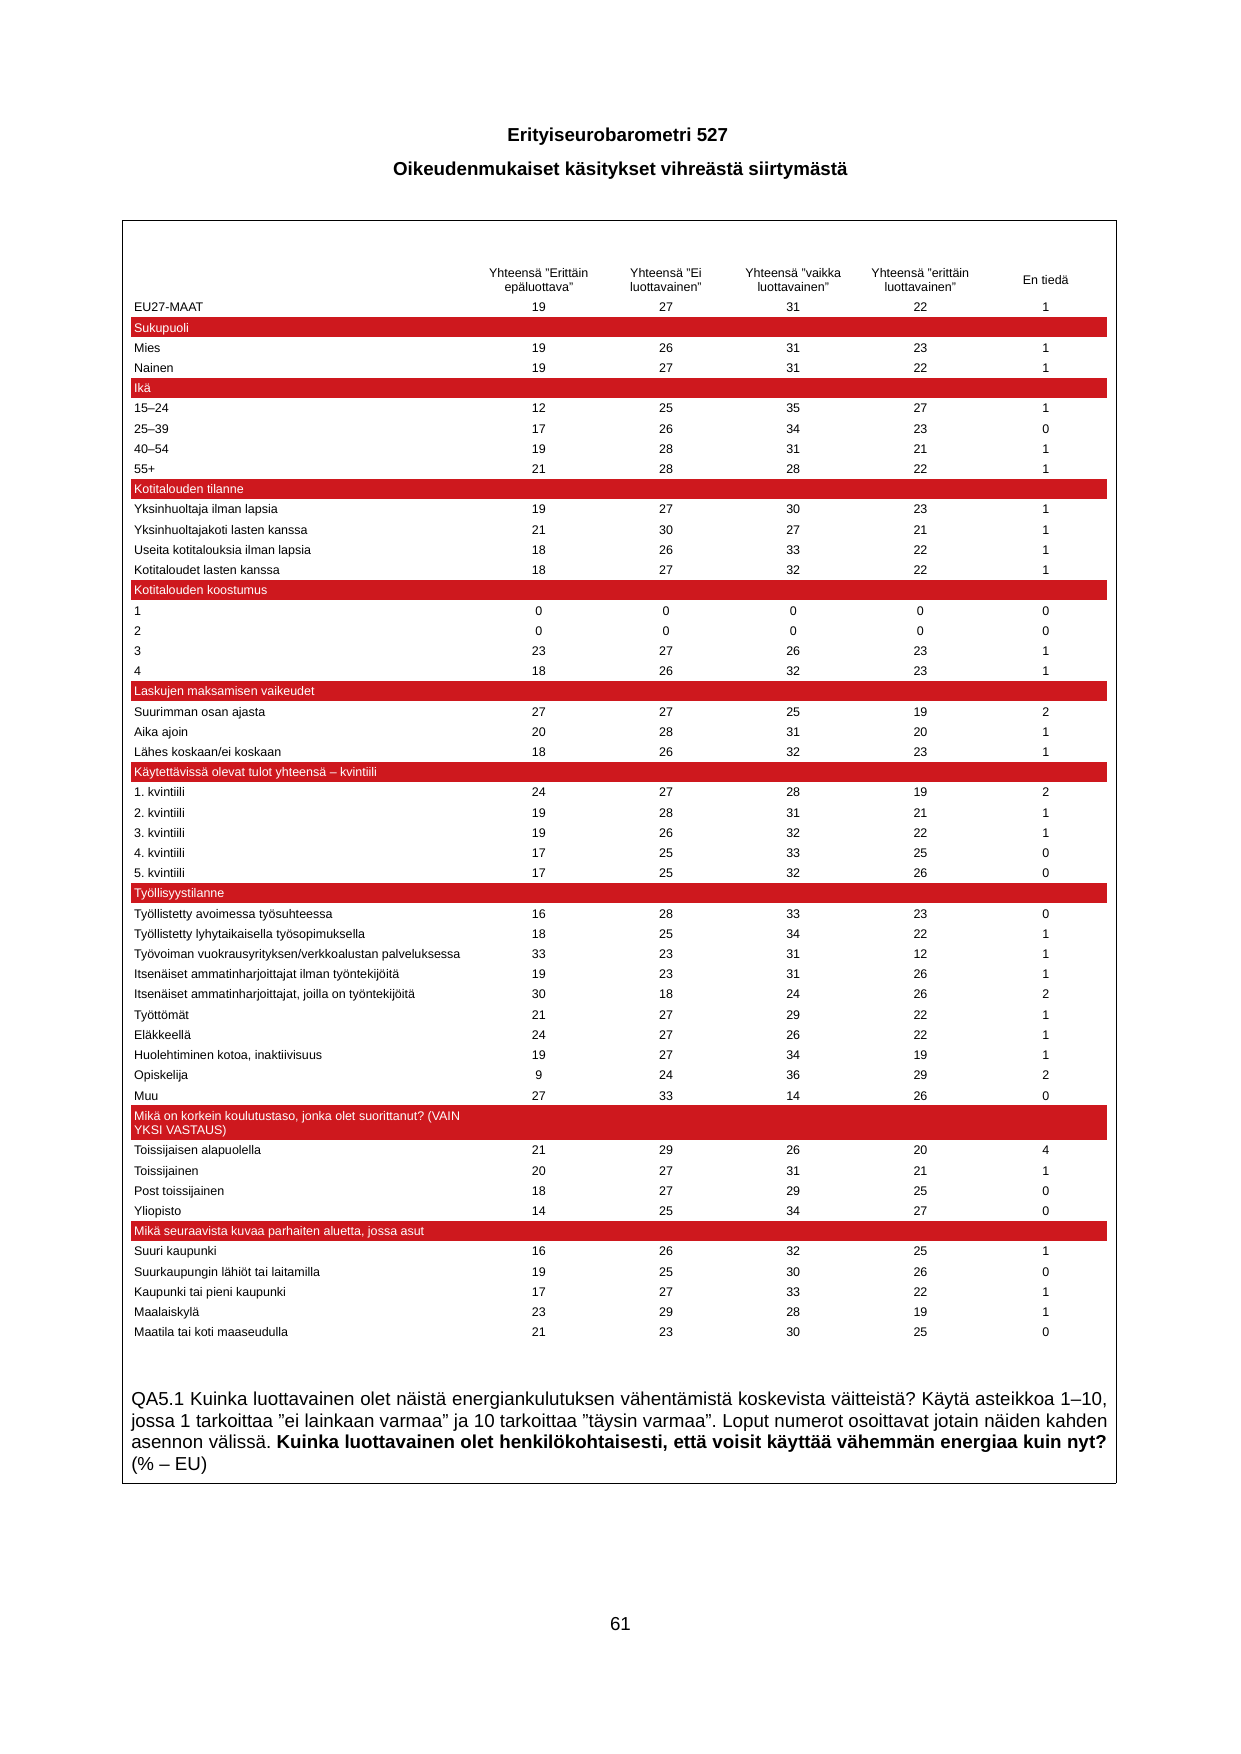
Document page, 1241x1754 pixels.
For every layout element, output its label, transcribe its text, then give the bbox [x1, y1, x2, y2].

table_cell 22 [857, 1004, 984, 1024]
table_cell 1 [984, 459, 1107, 479]
table_cell 27 [475, 701, 602, 721]
table_cell 23 [857, 641, 984, 661]
table_cell 21 [475, 1322, 602, 1342]
table_cell 34 [729, 1045, 857, 1065]
table_cell [984, 378, 1107, 398]
table_cell [602, 681, 729, 701]
table_cell 28 [602, 721, 729, 742]
table_cell 27 [602, 297, 729, 317]
table_cell 28 [602, 802, 729, 822]
table_cell Kaupunki tai pieni kaupunki [131, 1281, 475, 1302]
table_cell 9 [475, 1065, 602, 1085]
table_cell 25 [602, 843, 729, 863]
table_cell 23 [857, 499, 984, 519]
table_cell 20 [475, 721, 602, 742]
table_cell 30 [729, 1322, 857, 1342]
table_cell 0 [602, 600, 729, 620]
table_cell 31 [729, 964, 857, 984]
table_cell 20 [857, 721, 984, 742]
table_cell 26 [857, 964, 984, 984]
table_cell 24 [602, 1065, 729, 1085]
table_cell 27 [602, 358, 729, 378]
table_cell 2 [984, 701, 1107, 721]
table_cell [602, 317, 729, 337]
table_cell 0 [984, 1180, 1107, 1201]
table_cell 1 [984, 924, 1107, 944]
table_cell 27 [602, 560, 729, 580]
table_cell 55+ [131, 459, 475, 479]
table_cell [984, 883, 1107, 903]
table_cell 31 [729, 439, 857, 459]
table_cell 23 [475, 1302, 602, 1322]
table_cell 27 [602, 1004, 729, 1024]
table_cell [475, 378, 602, 398]
table_cell 26 [857, 863, 984, 883]
table_cell 34 [729, 418, 857, 438]
table_cell 27 [475, 1085, 602, 1105]
table_cell Laskujen maksamisen vaikeudet [131, 681, 475, 701]
table_cell 26 [857, 1261, 984, 1281]
table_cell 26 [602, 661, 729, 681]
table_cell Työllistetty lyhytaikaisella työsopimuksella [131, 924, 475, 944]
table_cell Työvoiman vuokrausyrityksen/verkkoalustan palveluksessa [131, 944, 475, 964]
table_cell [984, 1105, 1107, 1140]
table_cell Mikä seuraavista kuvaa parhaiten aluetta, jossa asut [131, 1221, 475, 1241]
table_cell 32 [729, 661, 857, 681]
table_cell [729, 1105, 857, 1140]
table_cell 31 [729, 802, 857, 822]
table_cell Yksinhuoltajakoti lasten kanssa [131, 519, 475, 539]
table_cell 28 [602, 439, 729, 459]
table_cell 14 [475, 1201, 602, 1221]
table_cell 32 [729, 560, 857, 580]
table_cell 27 [602, 641, 729, 661]
table_cell Maatila tai koti maaseudulla [131, 1322, 475, 1342]
table_cell [857, 378, 984, 398]
table_cell 33 [602, 1085, 729, 1105]
text QA5.1 Kuinka luottavainen olet näistä energiankulutuksen vähentämistä koskevista väitteistä? Käytä asteikkoa 1–10, jossa 1 tarkoittaa ”ei lainkaan varmaa” ja 10 tarkoittaa ”täysin varmaa”. Loput numerot osoittavat jotain näiden kahden asennon välissä. Kuinka luottavainen olet henkilökohtaisesti, että voisit käyttää vähemmän energiaa kuin nyt? (% – EU) [131, 1388, 1107, 1474]
table_cell [857, 762, 984, 782]
table_cell 31 [729, 297, 857, 317]
table_cell 1 [984, 1302, 1107, 1322]
table_cell 32 [729, 742, 857, 762]
table_cell 25 [602, 924, 729, 944]
table_cell 1 [984, 1241, 1107, 1261]
table_cell 21 [857, 519, 984, 539]
table_cell 29 [729, 1004, 857, 1024]
table_cell [857, 681, 984, 701]
table_cell 0 [984, 903, 1107, 923]
table_cell 26 [857, 1085, 984, 1105]
table_cell 22 [857, 297, 984, 317]
table_cell 0 [984, 1085, 1107, 1105]
table_cell 1 [984, 742, 1107, 762]
table_cell Työllisyystilanne [131, 883, 475, 903]
table_cell 27 [602, 1281, 729, 1302]
table_cell 1 [984, 358, 1107, 378]
table_cell [729, 580, 857, 600]
table_cell 0 [475, 620, 602, 641]
table_cell 26 [729, 1140, 857, 1160]
table_cell 3. kvintiili [131, 823, 475, 843]
table_cell 1 [984, 398, 1107, 418]
table_header En tiedä [984, 263, 1107, 297]
table_cell 18 [475, 661, 602, 681]
table_cell 24 [729, 984, 857, 1004]
table_cell 1 [984, 802, 1107, 822]
table_cell 18 [475, 924, 602, 944]
table_cell 0 [984, 620, 1107, 641]
table_cell [729, 883, 857, 903]
table_cell [857, 883, 984, 903]
table_cell 25 [602, 1261, 729, 1281]
table_cell 1 [984, 823, 1107, 843]
table_cell [857, 580, 984, 600]
table_cell 19 [475, 297, 602, 317]
table_cell 32 [729, 1241, 857, 1261]
table_cell 27 [857, 398, 984, 418]
table_cell 33 [475, 944, 602, 964]
table_cell [729, 479, 857, 499]
table_cell 23 [857, 338, 984, 358]
table_cell 26 [602, 540, 729, 560]
table_cell 26 [602, 742, 729, 762]
table_cell 27 [602, 1025, 729, 1045]
table_cell 28 [729, 459, 857, 479]
table_cell 19 [475, 358, 602, 378]
table_cell 31 [729, 1160, 857, 1180]
table_cell Nainen [131, 358, 475, 378]
table_cell 1 [984, 1004, 1107, 1024]
table_cell 21 [857, 439, 984, 459]
table_cell 1 [984, 499, 1107, 519]
table_cell 14 [729, 1085, 857, 1105]
table_cell 0 [857, 600, 984, 620]
table_cell 1 [984, 338, 1107, 358]
table_cell [984, 681, 1107, 701]
table_cell 28 [602, 459, 729, 479]
table_cell 25–39 [131, 418, 475, 438]
table_cell 2 [984, 782, 1107, 802]
table_cell 21 [475, 459, 602, 479]
table_cell 2 [984, 1065, 1107, 1085]
table_cell [984, 1221, 1107, 1241]
table_cell 25 [857, 1241, 984, 1261]
table_cell [729, 317, 857, 337]
table_cell 19 [475, 338, 602, 358]
table_cell 1 [984, 297, 1107, 317]
table_cell [475, 883, 602, 903]
table_cell 24 [475, 1025, 602, 1045]
table_cell 12 [857, 944, 984, 964]
table_cell 28 [729, 782, 857, 802]
table_cell 4 [984, 1140, 1107, 1160]
table_cell [729, 378, 857, 398]
table_cell 29 [729, 1180, 857, 1201]
table_cell 18 [475, 540, 602, 560]
table_cell 23 [857, 742, 984, 762]
table_cell 29 [602, 1302, 729, 1322]
table_cell 23 [602, 964, 729, 984]
table_cell 19 [475, 1261, 602, 1281]
table_cell [475, 580, 602, 600]
table_cell 1 [131, 600, 475, 620]
table_cell [729, 762, 857, 782]
table_cell 30 [729, 1261, 857, 1281]
table_cell 33 [729, 903, 857, 923]
table_cell 25 [857, 843, 984, 863]
table_cell Ikä [131, 378, 475, 398]
table_cell [984, 762, 1107, 782]
table_cell 40–54 [131, 439, 475, 459]
table_cell EU27-MAAT [131, 297, 475, 317]
table_cell [984, 580, 1107, 600]
table_cell 0 [857, 620, 984, 641]
table_cell Huolehtiminen kotoa, inaktiivisuus [131, 1045, 475, 1065]
table_cell 4 [131, 661, 475, 681]
table_cell [475, 479, 602, 499]
table_cell 27 [857, 1201, 984, 1221]
table_cell Lähes koskaan/ei koskaan [131, 742, 475, 762]
table_cell 16 [475, 903, 602, 923]
table_cell 21 [857, 1160, 984, 1180]
table_cell 1 [984, 964, 1107, 984]
table_cell 27 [602, 1045, 729, 1065]
table_cell [602, 762, 729, 782]
table_cell 32 [729, 863, 857, 883]
table_cell Aika ajoin [131, 721, 475, 742]
table_cell 1 [984, 560, 1107, 580]
table_cell 19 [475, 802, 602, 822]
table_cell 34 [729, 924, 857, 944]
table_cell 3 [131, 641, 475, 661]
table_cell [475, 1221, 602, 1241]
table_cell 33 [729, 540, 857, 560]
table_cell 26 [602, 418, 729, 438]
table_cell 30 [729, 499, 857, 519]
table_cell 19 [475, 823, 602, 843]
table_cell [984, 317, 1107, 337]
table_cell 28 [602, 903, 729, 923]
table_cell 27 [602, 782, 729, 802]
table_cell Muu [131, 1085, 475, 1105]
table_cell [857, 1105, 984, 1140]
table_cell 25 [729, 701, 857, 721]
table_cell 19 [857, 782, 984, 802]
table_cell Maalaiskylä [131, 1302, 475, 1322]
table_cell Kotitalouden tilanne [131, 479, 475, 499]
table_cell 26 [602, 1241, 729, 1261]
table_cell 31 [729, 721, 857, 742]
table_cell 17 [475, 1281, 602, 1302]
table_cell Useita kotitalouksia ilman lapsia [131, 540, 475, 560]
table_cell Toissijainen [131, 1160, 475, 1180]
table_cell 1 [984, 1160, 1107, 1180]
table_cell 22 [857, 1025, 984, 1045]
table_cell 1 [984, 439, 1107, 459]
table_cell 1 [984, 1045, 1107, 1065]
table_cell [729, 1221, 857, 1241]
table_cell 19 [857, 701, 984, 721]
table_cell 27 [602, 1160, 729, 1180]
table_cell 31 [729, 358, 857, 378]
table_cell 25 [857, 1322, 984, 1342]
table_cell 0 [602, 620, 729, 641]
table_cell 20 [475, 1160, 602, 1180]
table_cell 1 [984, 641, 1107, 661]
table_cell 1 [984, 540, 1107, 560]
table_cell [602, 479, 729, 499]
table_cell [602, 883, 729, 903]
table_cell Kotitalouden koostumus [131, 580, 475, 600]
table_cell 31 [729, 944, 857, 964]
table_cell 22 [857, 823, 984, 843]
table_cell 25 [602, 398, 729, 418]
table_cell [602, 580, 729, 600]
table_cell 1. kvintiili [131, 782, 475, 802]
table_cell 22 [857, 459, 984, 479]
table_cell 17 [475, 843, 602, 863]
table_cell 26 [602, 823, 729, 843]
table_cell 19 [857, 1302, 984, 1322]
table_cell Sukupuoli [131, 317, 475, 337]
table_cell 26 [857, 984, 984, 1004]
table_cell 21 [857, 802, 984, 822]
table_cell 0 [984, 863, 1107, 883]
table_cell 1 [984, 519, 1107, 539]
table_cell 22 [857, 1281, 984, 1302]
table_cell Työttömät [131, 1004, 475, 1024]
table_cell 0 [984, 1322, 1107, 1342]
table_cell 29 [857, 1065, 984, 1085]
table_cell 18 [602, 984, 729, 1004]
table_cell 36 [729, 1065, 857, 1085]
table_cell 15–24 [131, 398, 475, 418]
table_cell 1 [984, 1025, 1107, 1045]
table_cell 17 [475, 863, 602, 883]
table_cell 23 [857, 661, 984, 681]
table_cell 19 [857, 1045, 984, 1065]
table_cell 23 [602, 944, 729, 964]
table_cell 19 [475, 499, 602, 519]
table_cell 30 [475, 984, 602, 1004]
table_cell 22 [857, 560, 984, 580]
table_cell 27 [729, 519, 857, 539]
table_cell 33 [729, 843, 857, 863]
table_cell 23 [857, 903, 984, 923]
table_cell Opiskelija [131, 1065, 475, 1085]
table_cell 21 [475, 1140, 602, 1160]
table_cell 0 [729, 620, 857, 641]
table_cell Suuri kaupunki [131, 1241, 475, 1261]
table_cell 28 [729, 1302, 857, 1322]
table_cell 0 [475, 600, 602, 620]
table_cell [602, 1221, 729, 1241]
table_cell 25 [602, 1201, 729, 1221]
table_cell 23 [857, 418, 984, 438]
table_cell [475, 762, 602, 782]
table_cell Itsenäiset ammatinharjoittajat ilman työntekijöitä [131, 964, 475, 984]
table_cell Toissijaisen alapuolella [131, 1140, 475, 1160]
table_cell Kotitaloudet lasten kanssa [131, 560, 475, 580]
table_cell 33 [729, 1281, 857, 1302]
table_cell [857, 1221, 984, 1241]
table_cell 19 [475, 964, 602, 984]
table_cell 27 [602, 499, 729, 519]
table_cell Suurimman osan ajasta [131, 701, 475, 721]
table_cell 21 [475, 1004, 602, 1024]
table_cell 2. kvintiili [131, 802, 475, 822]
table_cell 1 [984, 1281, 1107, 1302]
table_header Yhteensä ”Ei luottavainen” [602, 263, 729, 297]
table_header Yhteensä ”vaikka luottavainen” [729, 263, 857, 297]
table_cell [602, 1105, 729, 1140]
table_cell 25 [602, 863, 729, 883]
table_cell Post toissijainen [131, 1180, 475, 1201]
table_cell 12 [475, 398, 602, 418]
table_cell 4. kvintiili [131, 843, 475, 863]
table_cell 24 [475, 782, 602, 802]
table_cell 18 [475, 742, 602, 762]
table_header Yhteensä ”Erittäin epäluottava” [475, 263, 602, 297]
table_cell 23 [475, 641, 602, 661]
table_cell Eläkkeellä [131, 1025, 475, 1045]
table_cell 0 [984, 843, 1107, 863]
table_cell 20 [857, 1140, 984, 1160]
table_cell 17 [475, 418, 602, 438]
table_cell 21 [475, 519, 602, 539]
table_cell 1 [984, 944, 1107, 964]
table_cell 30 [602, 519, 729, 539]
table_cell 26 [729, 641, 857, 661]
table_cell 1 [984, 661, 1107, 681]
table_cell [475, 681, 602, 701]
table_cell 0 [984, 418, 1107, 438]
table_cell 19 [475, 1045, 602, 1065]
table_header [131, 263, 475, 297]
table_cell [984, 479, 1107, 499]
table_cell 27 [602, 701, 729, 721]
table_cell 0 [984, 1201, 1107, 1221]
table_cell 25 [857, 1180, 984, 1201]
table_cell Käytettävissä olevat tulot yhteensä – kvintiili [131, 762, 475, 782]
table_cell 22 [857, 540, 984, 560]
table_cell 27 [602, 1180, 729, 1201]
table_cell [857, 479, 984, 499]
table_cell Työllistetty avoimessa työsuhteessa [131, 903, 475, 923]
table_cell 0 [984, 600, 1107, 620]
table_cell 26 [729, 1025, 857, 1045]
table_cell 29 [602, 1140, 729, 1160]
table_cell 32 [729, 823, 857, 843]
table_cell 0 [729, 600, 857, 620]
table_cell Itsenäiset ammatinharjoittajat, joilla on työntekijöitä [131, 984, 475, 1004]
table_cell [857, 317, 984, 337]
table_cell 19 [475, 439, 602, 459]
table_cell 34 [729, 1201, 857, 1221]
table_cell [729, 681, 857, 701]
table_cell Yliopisto [131, 1201, 475, 1221]
table_cell Suurkaupungin lähiöt tai laitamilla [131, 1261, 475, 1281]
table_cell 22 [857, 358, 984, 378]
table_cell 31 [729, 338, 857, 358]
table_cell 18 [475, 560, 602, 580]
table_cell 35 [729, 398, 857, 418]
table_cell 22 [857, 924, 984, 944]
table_cell Mies [131, 338, 475, 358]
table_header Yhteensä ”erittäin luottavainen” [857, 263, 984, 297]
table_cell 23 [602, 1322, 729, 1342]
table_cell 1 [984, 721, 1107, 742]
table_cell 16 [475, 1241, 602, 1261]
table_cell 0 [984, 1261, 1107, 1281]
table_cell Mikä on korkein koulutustaso, jonka olet suorittanut? (VAIN YKSI VASTAUS) [131, 1105, 475, 1140]
table_cell 5. kvintiili [131, 863, 475, 883]
table_cell [475, 317, 602, 337]
table_cell [475, 1105, 602, 1140]
table_cell Yksinhuoltaja ilman lapsia [131, 499, 475, 519]
table_cell 26 [602, 338, 729, 358]
table_cell 2 [131, 620, 475, 641]
table_cell 2 [984, 984, 1107, 1004]
table_cell 18 [475, 1180, 602, 1201]
table_cell [602, 378, 729, 398]
